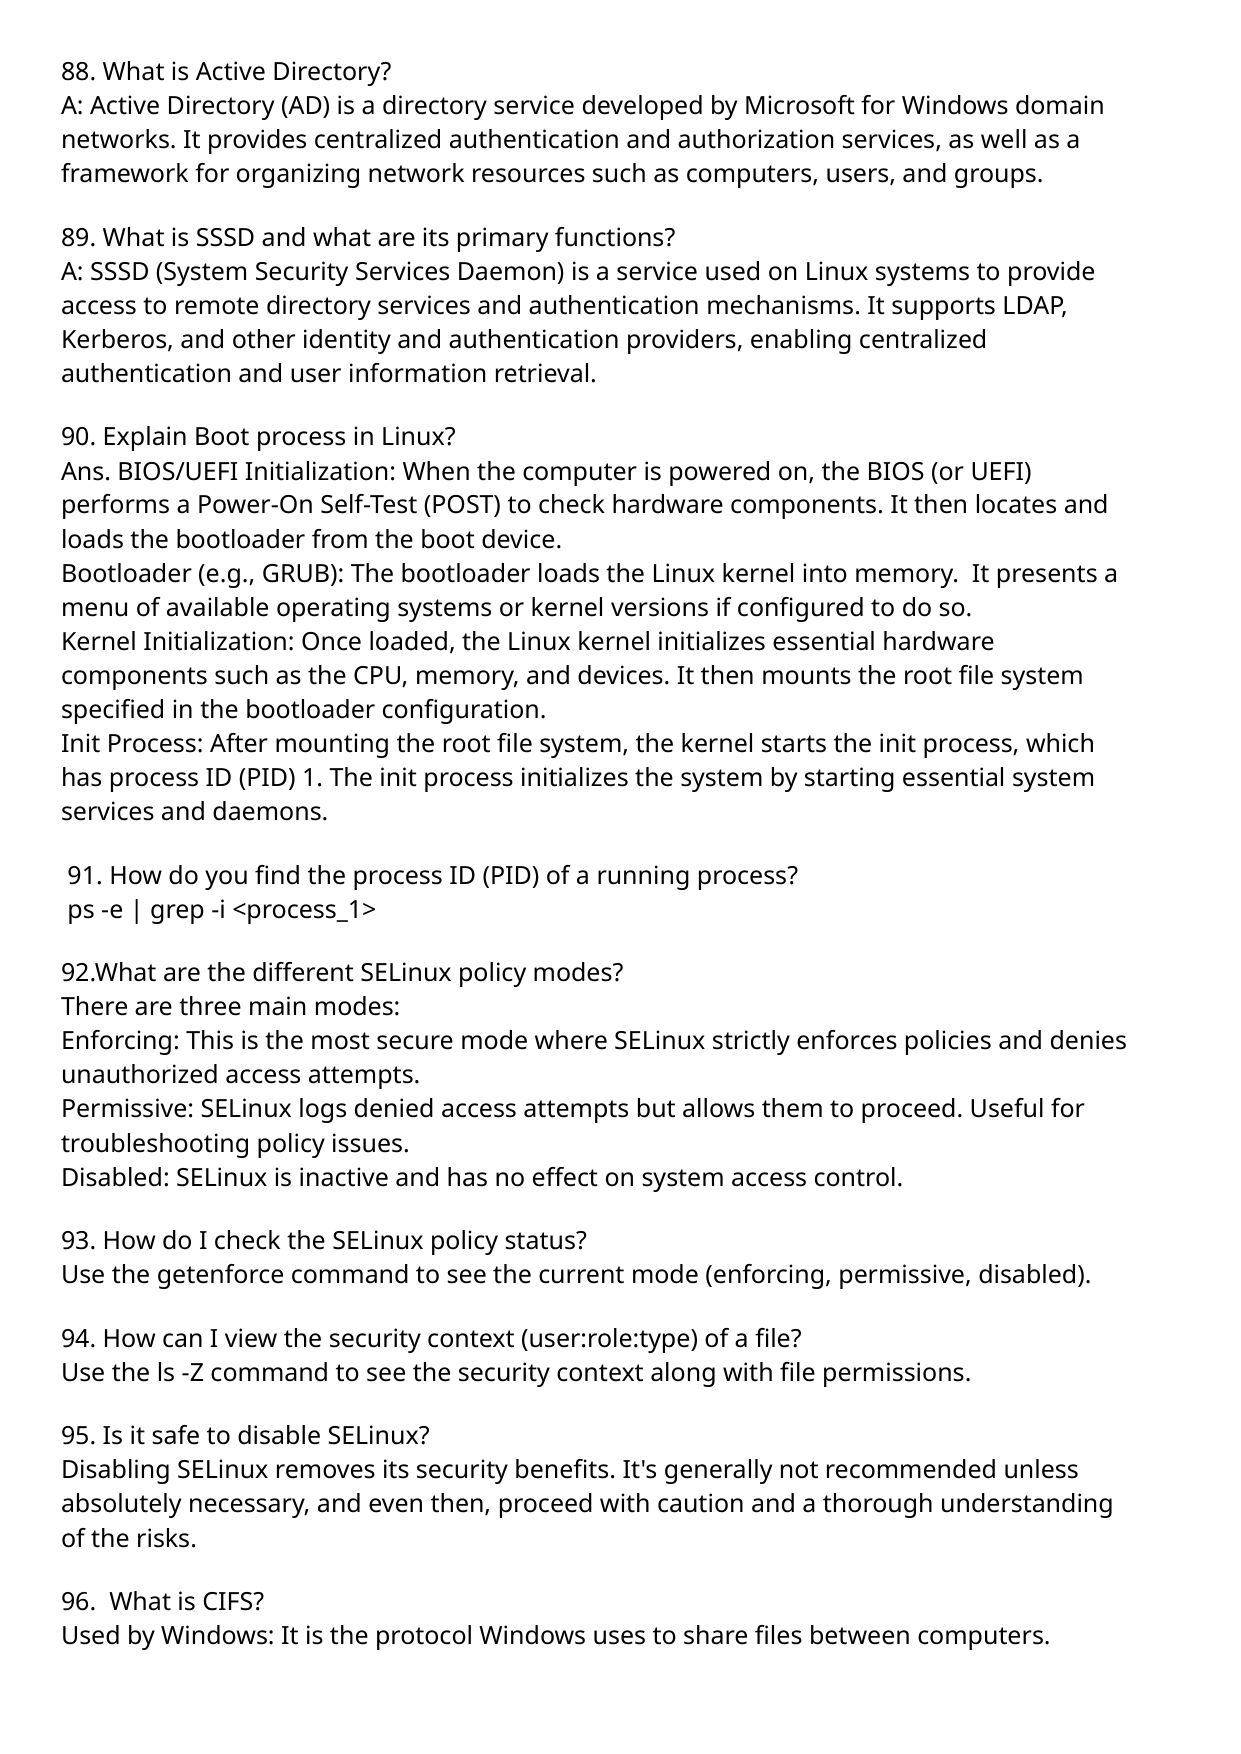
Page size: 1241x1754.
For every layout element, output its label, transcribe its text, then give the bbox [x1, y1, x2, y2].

text 91. How do you find the process ID (PID) of a running process? ps -e | grep -i <process_1> [61, 857, 1129, 925]
text 94. How can I view the security context (user:role:type) of a file? Use the ls -Z command to see the security context along with file permissions. [61, 1320, 1129, 1388]
text 88. What is Active Directory? A: Active Directory (AD) is a directory service developed by Microsoft for Windows domain networks. It provides centralized authentication and authorization services, as well as a framework for organizing network resources such as computers, users, and groups. [61, 53, 1129, 190]
text 96. What is CIFS? Used by Windows: It is the protocol Windows uses to share files between computers. [61, 1584, 1129, 1652]
text 89. What is SSSD and what are its primary functions? A: SSSD (System Security Services Daemon) is a service used on Linux systems to provide access to remote directory services and authentication mechanisms. It supports LDAP, Kerberos, and other identity and authentication providers, enabling centralized authentication and user information retrieval. [61, 219, 1129, 389]
text 95. Is it safe to disable SELinux? Disabling SELinux removes its security benefits. It's generally not recommended unless absolutely necessary, and even then, proceed with caution and a thorough understanding of the risks. [61, 1418, 1129, 1554]
text 90. Explain Boot process in Linux? Ans. BIOS/UEFI Initialization: When the computer is powered on, the BIOS (or UEFI) performs a Power-On Self-Test (POST) to check hardware components. It then locates and loads the bootloader from the boot device. Bootloader (e.g., GRUB): The bootloader loads the Linux kernel into memory. It presents a menu of available operating systems or kernel versions if configured to do so. Kernel Initialization: Once loaded, the Linux kernel initializes essential hardware components such as the CPU, memory, and devices. It then mounts the root file system specified in the bootloader configuration. Init Process: After mounting the root file system, the kernel starts the init process, which has process ID (PID) 1. The init process initializes the system by starting essential system services and daemons. [61, 419, 1129, 828]
text 93. How do I check the SELinux policy status? Use the getenforce command to see the current mode (enforcing, permissive, disabled). [61, 1223, 1129, 1291]
text 92.What are the different SELinux policy modes? There are three main modes: Enforcing: This is the most secure mode where SELinux strictly enforces policies and denies unauthorized access attempts. Permissive: SELinux logs denied access attempts but allows them to proceed. Useful for troubleshooting policy issues. Disabled: SELinux is inactive and has no effect on system access control. [61, 955, 1129, 1193]
